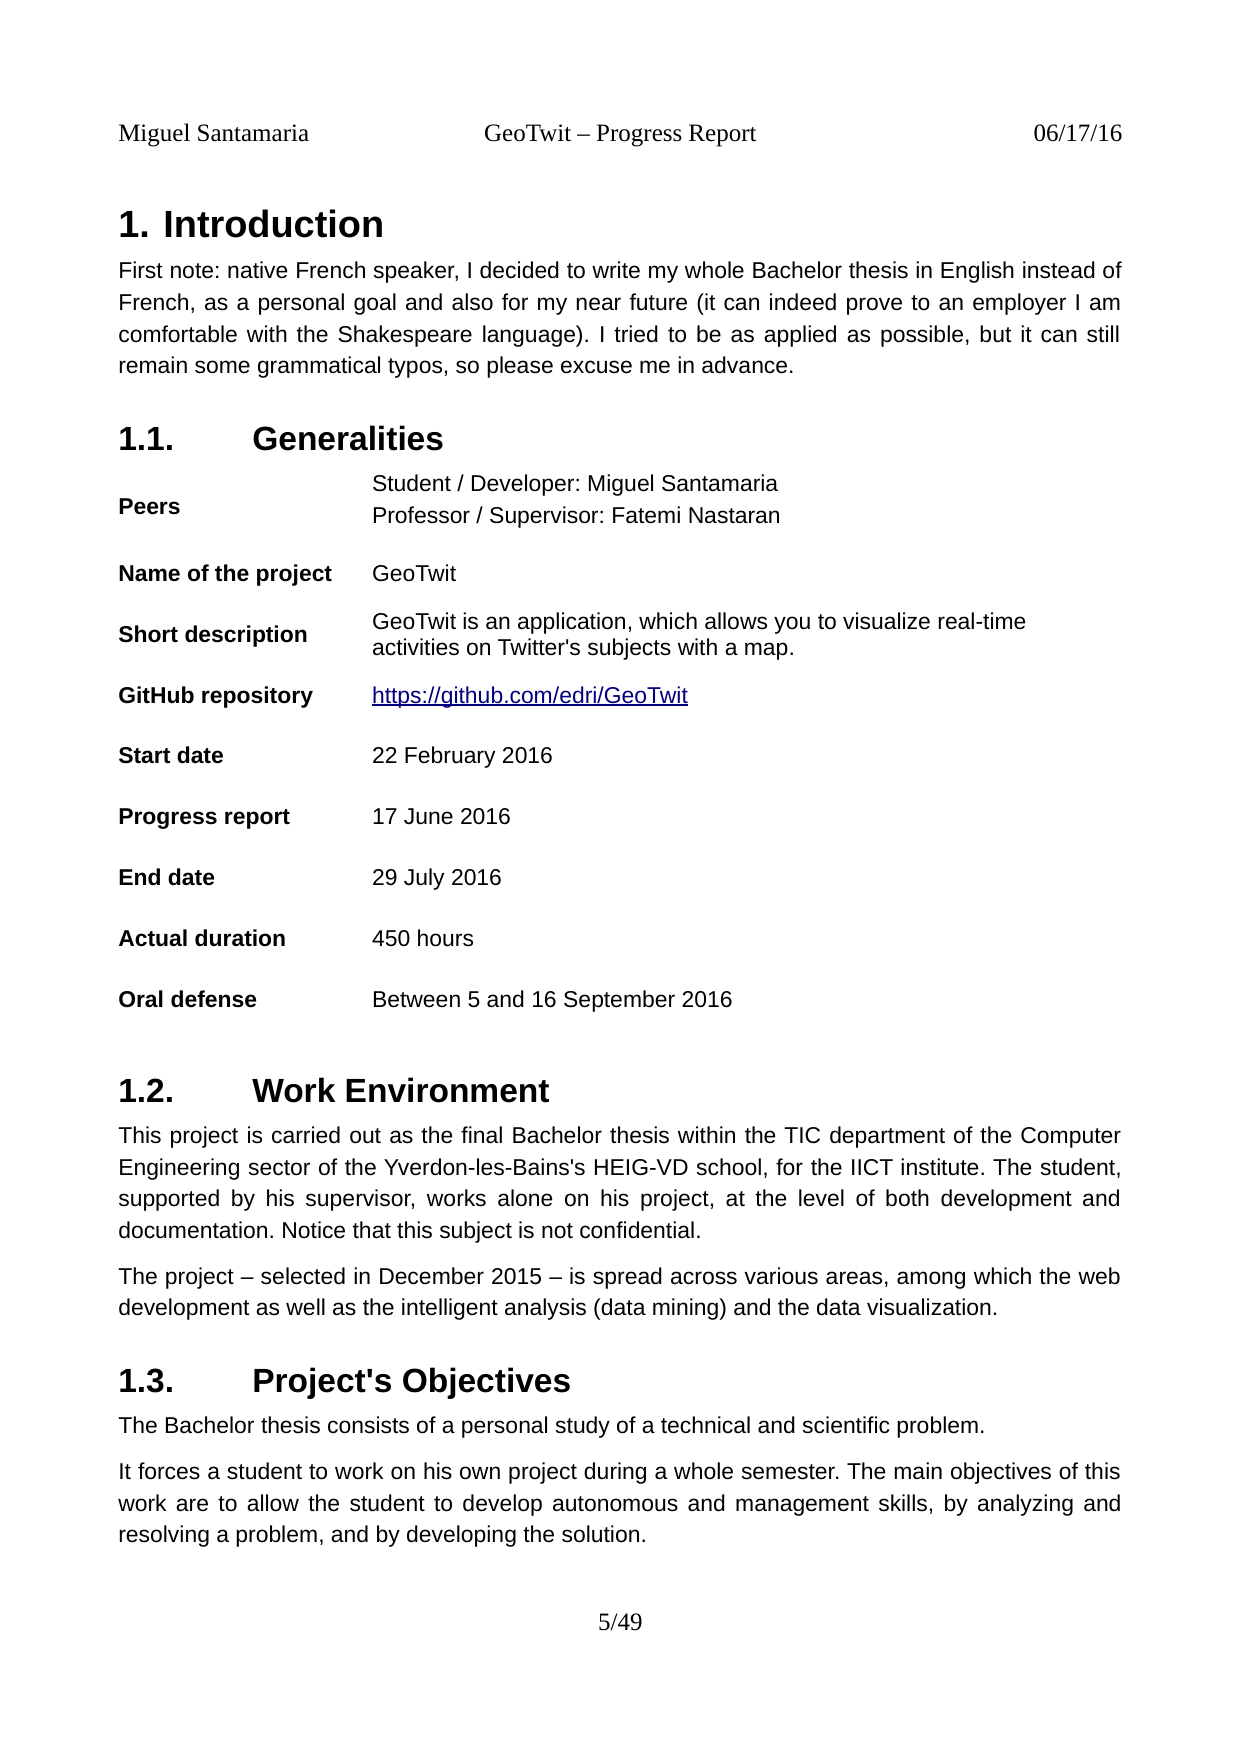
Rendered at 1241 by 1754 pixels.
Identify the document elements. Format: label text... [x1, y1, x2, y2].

subtitle Generalities [118, 419, 1122, 458]
text The project – selected in December 2015 – is spread across various areas, among which the web development as well as the intelligent analysis (data mining) and the data visualization. [118, 1263, 1122, 1321]
table_cell GitHub repository [106, 665, 360, 725]
table_cell 17 June 2016 [360, 786, 1051, 847]
table_header Student / Developer: Miguel Santamaria Professor / Supervisor: Fatemi Nastaran [360, 470, 1051, 543]
table_cell End date [106, 847, 360, 908]
table_cell 22 February 2016 [360, 725, 1051, 786]
text The Bachelor thesis consists of a personal study of a technical and scientific problem. [118, 1412, 1122, 1438]
table_cell Progress report [106, 786, 360, 847]
text It forces a student to work on his own project during a whole semester. The main objectives of this work are to allow the student to develop autonomous and management skills, by analyzing and resolving a problem, and by developing the solution. [118, 1458, 1122, 1548]
table_cell Start date [106, 725, 360, 786]
subtitle Introduction [118, 201, 1122, 245]
table_cell Oral defense [106, 969, 360, 1029]
table_cell Actual duration [106, 908, 360, 969]
subtitle Work Environment [118, 1071, 1122, 1109]
table_cell Short description [106, 604, 360, 664]
table_cell 450 hours [360, 908, 1051, 969]
text This project is carried out as the final Bachelor thesis within the TIC department of the Computer Engineering sector of the Yverdon-les-Bains's HEIG-VD school, for the IICT institute. The student, supported by his supervisor, works alone on his project, at the level of both development and documentation. Notice that this subject is not confidential. [118, 1122, 1122, 1243]
table_header Peers [106, 470, 360, 543]
table_cell GeoTwit [360, 543, 1051, 604]
table_cell Between 5 and 16 September 2016 [360, 969, 1051, 1029]
subtitle Project's Objectives [118, 1361, 1122, 1400]
text First note: native French speaker, I decided to write my whole Bachelor thesis in English instead of French, as a personal goal and also for my near future (it can indeed prove to an employer I am comfortable with the Shakespeare language). I tried to be as applied as possible, but it can still remain some grammatical typos, so please excuse me in advance. [118, 257, 1122, 378]
table_cell Name of the project [106, 543, 360, 604]
table_cell 29 July 2016 [360, 847, 1051, 908]
table_cell https://github.com/edri/GeoTwit [360, 665, 1051, 725]
table_cell GeoTwit is an application, which allows you to visualize real-time activities on Twitter's subjects with a map. [360, 604, 1051, 664]
